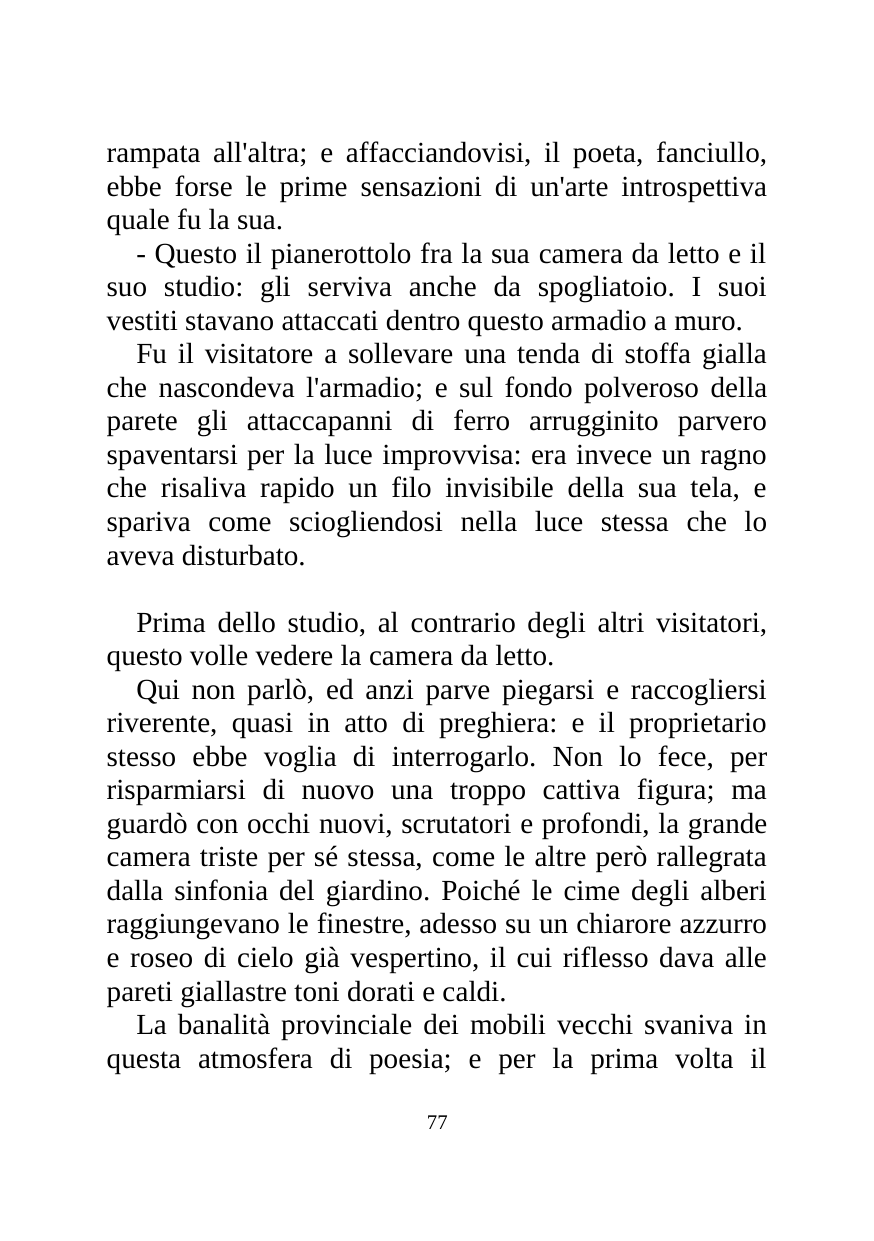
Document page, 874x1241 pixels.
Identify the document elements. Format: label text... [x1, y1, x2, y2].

text Qui non parlò, ed anzi parve piegarsi e raccogliersi riverente, quasi in atto di preghiera: e il proprietario stesso ebbe voglia di interrogarlo. Non lo fece, per risparmiarsi di nuovo una troppo cattiva figura; ma guardò con occhi nuovi, scrutatori e profondi, la grande camera triste per sé stessa, come le altre però rallegrata dalla sinfonia del giardino. Poiché le cime degli alberi raggiungevano le finestre, adesso su un chiarore azzurro e roseo di cielo già vespertino, il cui riflesso dava alle pareti giallastre toni dorati e caldi. [106, 672, 768, 1007]
text Fu il visitatore a sollevare una tenda di stoffa gialla che nascondeva l'armadio; e sul fondo polveroso della parete gli attaccapanni di ferro arrugginito parvero spaventarsi per la luce improvvisa: era invece un ragno che risaliva rapido un filo invisibile della sua tela, e spariva come sciogliendosi nella luce stessa che lo aveva disturbato. [106, 336, 768, 571]
text La banalità provinciale dei mobili vecchi svaniva in questa atmosfera di poesia; e per la prima volta il [106, 1007, 768, 1074]
text rampata all'altra; e affacciandovisi, il poeta, fanciullo, ebbe forse le prime sensazioni di un'arte introspettiva quale fu la sua. [106, 135, 768, 236]
text - Questo il pianerottolo fra la sua camera da letto e il suo studio: gli serviva anche da spogliatoio. I suoi vestiti stavano attaccati dentro questo armadio a muro. [106, 236, 768, 336]
text Prima dello studio, al contrario degli altri visitatori, questo volle vedere la camera da letto. [106, 605, 768, 672]
